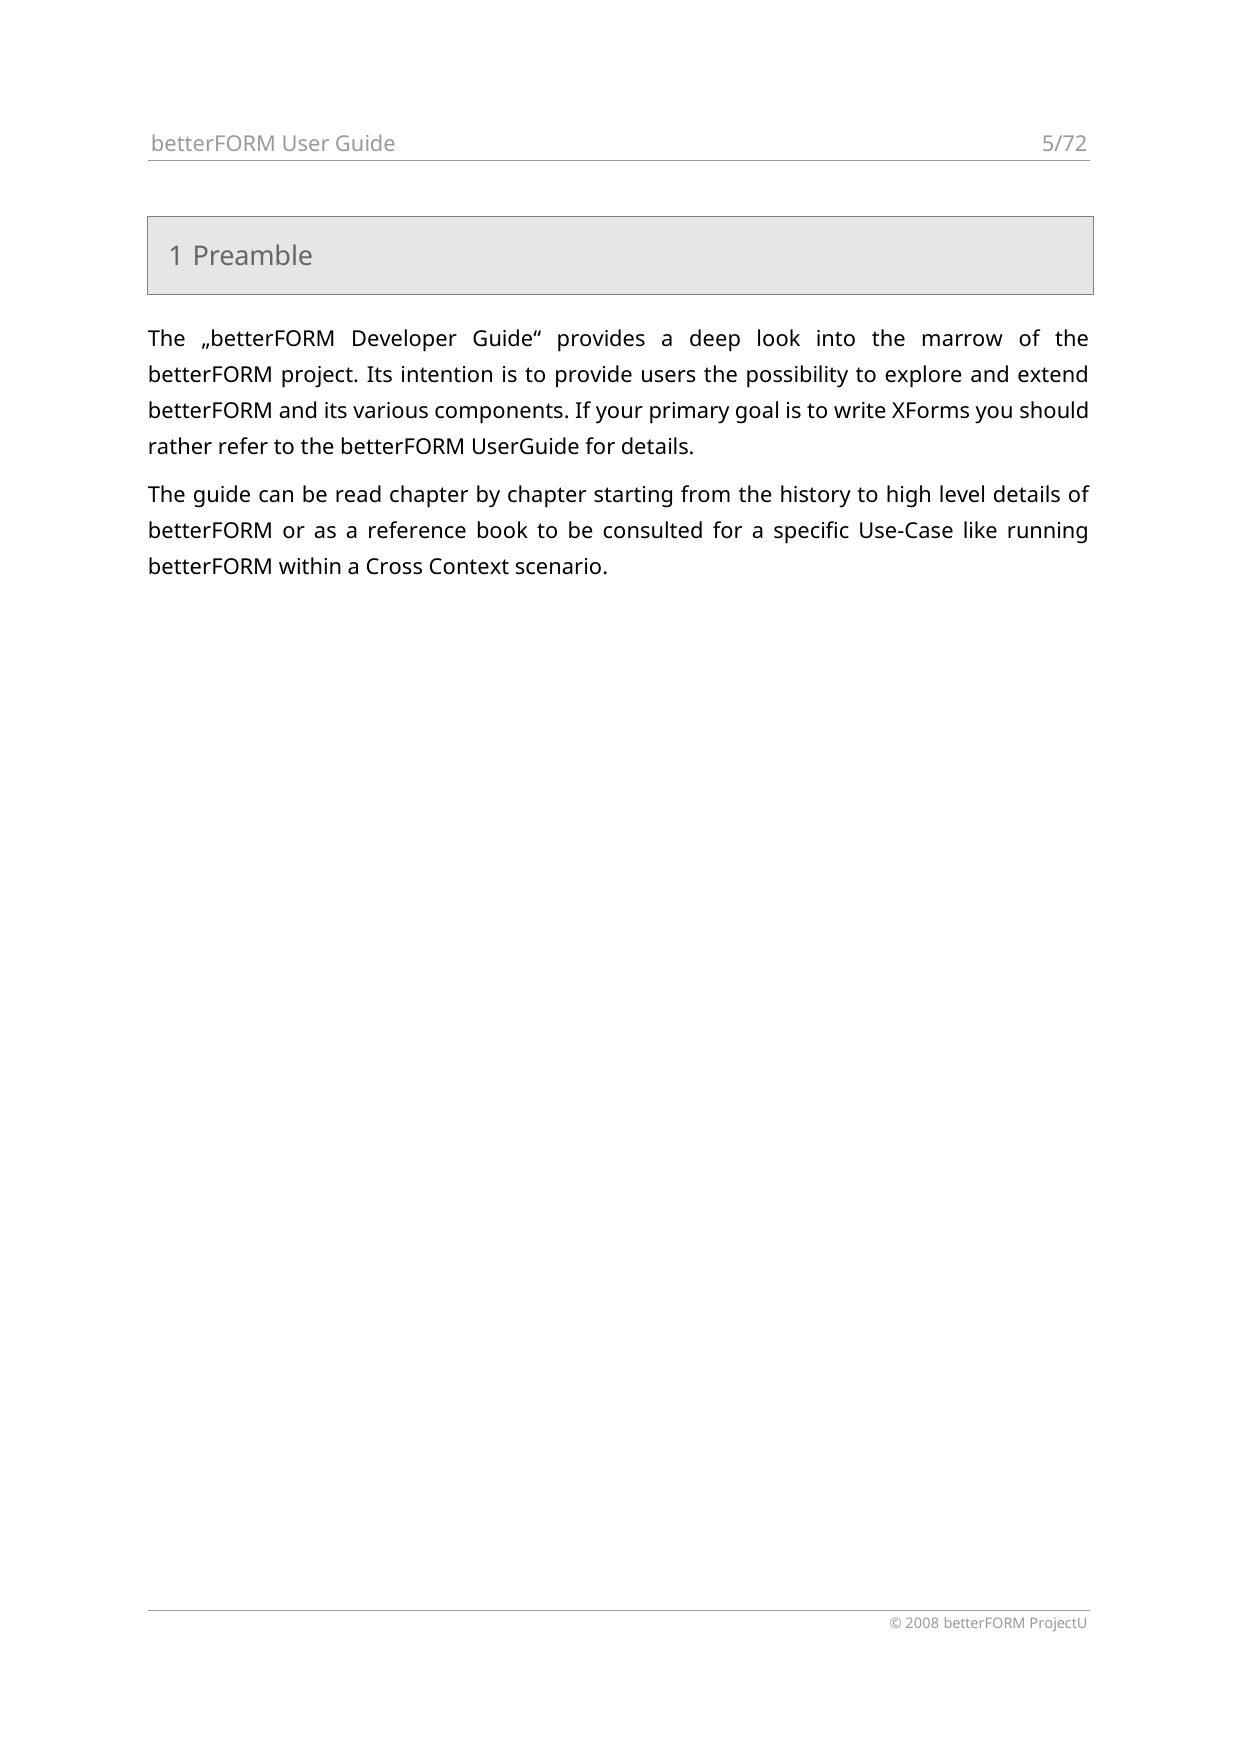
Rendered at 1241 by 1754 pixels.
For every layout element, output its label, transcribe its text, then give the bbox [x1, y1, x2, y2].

text The guide can be read chapter by chapter starting from the history to high level details of betterFORM or as a reference book to be consulted for a specific Use-Case like running betterFORM within a Cross Context scenario. [148, 479, 1090, 581]
subtitle Preamble [148, 217, 1093, 294]
text The „betterFORM Developer Guide“ provides a deep look into the marrow of the betterFORM project. Its intention is to provide users the possibility to explore and extend betterFORM and its various components. If your primary goal is to write XForms you should rather refer to the betterFORM UserGuide for details. [148, 323, 1090, 461]
